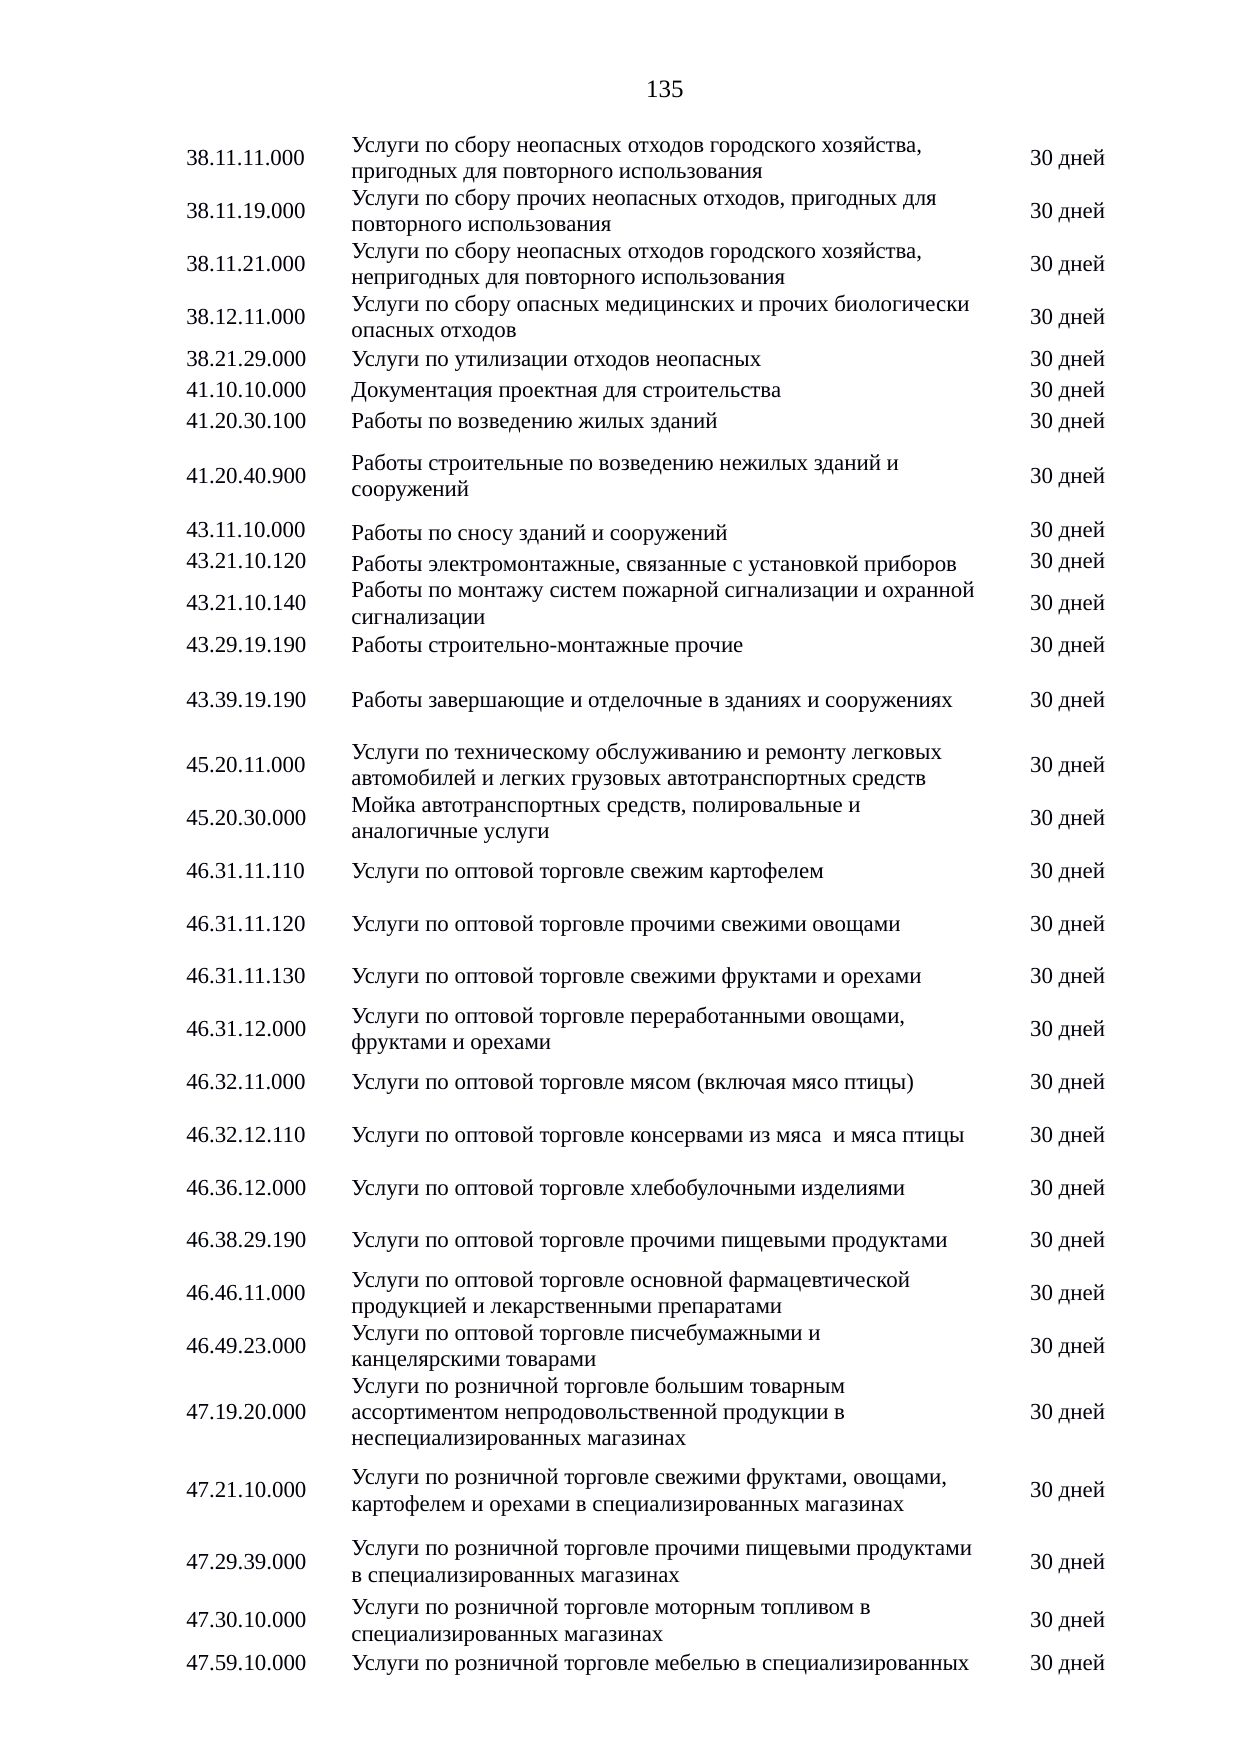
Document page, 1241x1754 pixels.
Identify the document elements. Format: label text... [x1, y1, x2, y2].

table_cell 46.46.11.000 [183, 1266, 348, 1319]
table_cell 30 дней [978, 1529, 1156, 1593]
table_cell Услуги по розничной торговле прочими пищевыми продуктами в специализированных магазинах [348, 1529, 978, 1593]
table_cell 41.20.40.900 [183, 436, 348, 514]
table_cell 43.21.10.140 [183, 576, 348, 629]
table_cell 30 дней [978, 405, 1156, 436]
table_cell Услуги по оптовой торговле прочими пищевыми продуктами [348, 1213, 978, 1266]
table_cell Услуги по техническому обслуживанию и ремонту легковых автомобилей и легких грузовых автотранспортных средств [348, 738, 978, 791]
table_cell 30 дней [978, 1646, 1156, 1679]
table_cell 30 дней [978, 791, 1156, 844]
table_cell 30 дней [978, 896, 1156, 949]
table_cell 45.20.30.000 [183, 791, 348, 844]
table_cell 38.11.21.000 [183, 237, 348, 289]
table_cell 47.59.10.000 [183, 1646, 348, 1679]
table_cell Работы по сносу зданий и сооружений [348, 514, 978, 545]
table_cell Работы по возведению жилых зданий [348, 405, 978, 436]
table_cell 38.11.19.000 [183, 184, 348, 237]
table_cell 30 дней [978, 1372, 1156, 1451]
table_cell 46.32.11.000 [183, 1055, 348, 1108]
table_cell 47.19.20.000 [183, 1372, 348, 1451]
table_cell 30 дней [978, 374, 1156, 405]
table_cell 30 дней [978, 237, 1156, 289]
table_cell 30 дней [978, 1593, 1156, 1646]
table_cell Услуги по розничной торговле большим товарным ассортиментом непродовольственной продукции в неспециализированных магазинах [348, 1372, 978, 1451]
table_cell 46.31.11.110 [183, 844, 348, 896]
table_cell Услуги по оптовой торговле хлебобулочными изделиями [348, 1161, 978, 1213]
table_cell Услуги по оптовой торговле прочими свежими овощами [348, 896, 978, 949]
table_cell Услуги по оптовой торговле консервами из мяса и мяса птицы [348, 1108, 978, 1161]
table_cell Услуги по сбору неопасных отходов городского хозяйства, непригодных для повторного использования [348, 237, 978, 289]
table_cell Мойка автотранспортных средств, полировальные и аналогичные услуги [348, 791, 978, 844]
table_cell Услуги по сбору неопасных отходов городского хозяйства, пригодных для повторного использования [348, 131, 978, 184]
table_cell 30 дней [978, 576, 1156, 629]
table_cell 30 дней [978, 290, 1156, 342]
table_cell Услуги по оптовой торговле свежими фруктами и орехами [348, 949, 978, 1002]
table_cell 30 дней [978, 514, 1156, 545]
table_cell 30 дней [978, 1055, 1156, 1108]
table_cell 30 дней [978, 1213, 1156, 1266]
table_cell 43.21.10.120 [183, 545, 348, 576]
table_cell Услуги по оптовой торговле переработанными овощами, фруктами и орехами [348, 1002, 978, 1055]
table_cell 43.11.10.000 [183, 514, 348, 545]
table_cell Услуги по оптовой торговле мясом (включая мясо птицы) [348, 1055, 978, 1108]
table_cell Работы строительные по возведению нежилых зданий и сооружений [348, 436, 978, 514]
table_cell 38.11.11.000 [183, 131, 348, 184]
table_cell 30 дней [978, 629, 1156, 660]
table_cell 30 дней [978, 949, 1156, 1002]
table_cell 46.32.12.110 [183, 1108, 348, 1161]
table_cell Услуги по сбору опасных медицинских и прочих биологически опасных отходов [348, 290, 978, 342]
table_cell 30 дней [978, 131, 1156, 184]
table_cell Услуги по утилизации отходов неопасных [348, 343, 978, 374]
table_cell 46.36.12.000 [183, 1161, 348, 1213]
table_cell 30 дней [978, 660, 1156, 738]
table_cell 46.31.11.130 [183, 949, 348, 1002]
table_cell 43.39.19.190 [183, 660, 348, 738]
table_cell 46.38.29.190 [183, 1213, 348, 1266]
table_cell 46.31.11.120 [183, 896, 348, 949]
table_cell 30 дней [978, 1002, 1156, 1055]
table_cell 30 дней [978, 1319, 1156, 1372]
table_cell 38.21.29.000 [183, 343, 348, 374]
table_cell 30 дней [978, 343, 1156, 374]
table_cell Услуги по розничной торговле мебелью в специализированных [348, 1646, 978, 1679]
table_cell 30 дней [978, 436, 1156, 514]
table_cell 46.49.23.000 [183, 1319, 348, 1372]
table_cell 30 дней [978, 545, 1156, 576]
table_cell 41.10.10.000 [183, 374, 348, 405]
table_cell Услуги по оптовой торговле писчебумажными и канцелярскими товарами [348, 1319, 978, 1372]
table_cell 30 дней [978, 1108, 1156, 1161]
table_cell 47.21.10.000 [183, 1451, 348, 1528]
table_cell 47.29.39.000 [183, 1529, 348, 1593]
table_cell 38.12.11.000 [183, 290, 348, 342]
table_cell Работы строительно-монтажные прочие [348, 629, 978, 660]
table_cell 45.20.11.000 [183, 738, 348, 791]
table_cell Услуги по розничной торговле моторным топливом в специализированных магазинах [348, 1593, 978, 1646]
table_cell 30 дней [978, 1266, 1156, 1319]
table_cell Услуги по оптовой торговле основной фармацевтической продукцией и лекарственными препаратами [348, 1266, 978, 1319]
table_cell Работы электромонтажные, связанные с установкой приборов [348, 545, 978, 576]
table_cell 30 дней [978, 844, 1156, 896]
table_cell 30 дней [978, 1451, 1156, 1528]
table_cell 47.30.10.000 [183, 1593, 348, 1646]
table_cell Услуги по сбору прочих неопасных отходов, пригодных для повторного использования [348, 184, 978, 237]
table_cell 46.31.12.000 [183, 1002, 348, 1055]
table_cell 30 дней [978, 184, 1156, 237]
table_cell 41.20.30.100 [183, 405, 348, 436]
table_cell Услуги по оптовой торговле свежим картофелем [348, 844, 978, 896]
table_cell 43.29.19.190 [183, 629, 348, 660]
table_cell Работы завершающие и отделочные в зданиях и сооружениях [348, 660, 978, 738]
table_cell Документация проектная для строительства [348, 374, 978, 405]
table_cell 30 дней [978, 738, 1156, 791]
table_cell 30 дней [978, 1161, 1156, 1213]
table_cell Работы по монтажу систем пожарной сигнализации и охранной сигнализации [348, 576, 978, 629]
table_cell Услуги по розничной торговле свежими фруктами, овощами, картофелем и орехами в специализированных магазинах [348, 1451, 978, 1528]
